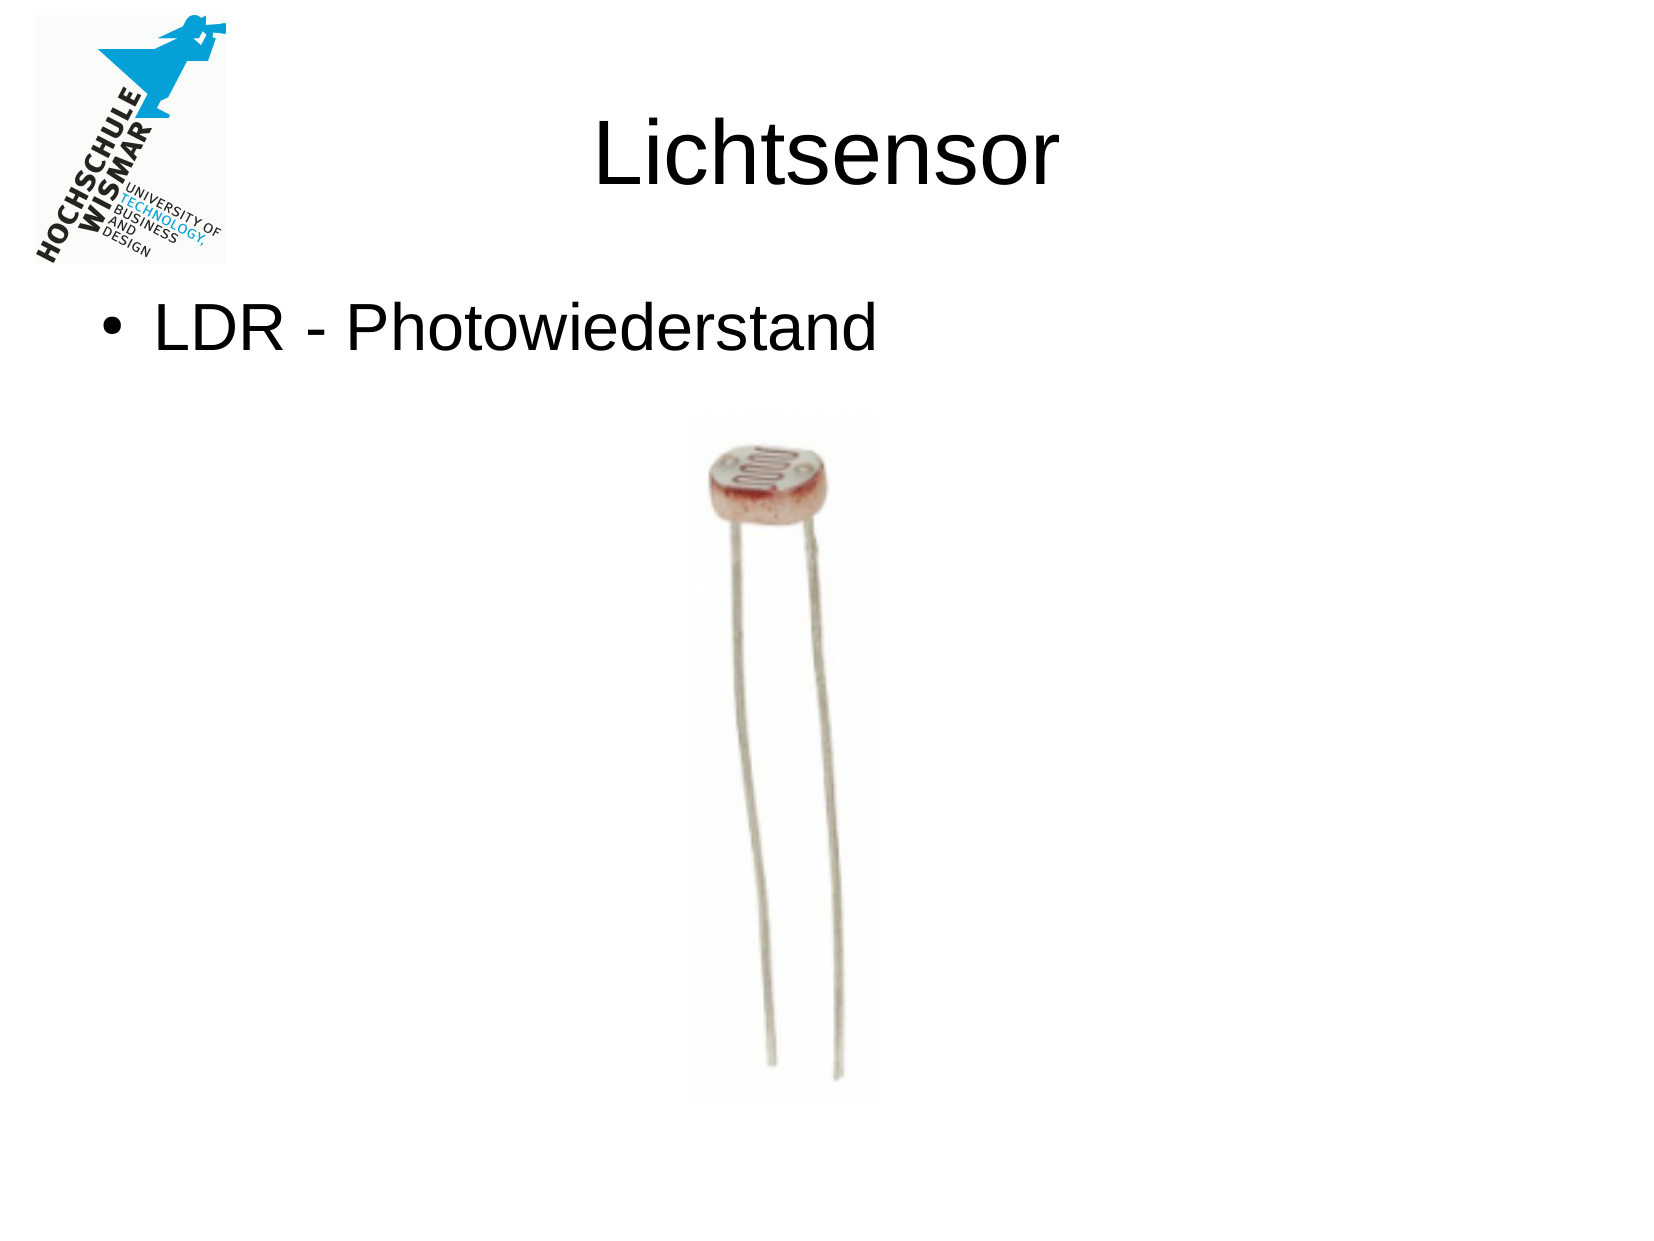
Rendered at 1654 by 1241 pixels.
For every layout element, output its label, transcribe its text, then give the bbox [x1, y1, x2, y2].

list LDR - Photowiederstand [82, 290, 1571, 1109]
picture [36, 15, 226, 263]
picture [199, 15, 226, 24]
title Lichtsensor [226, 56, 1571, 250]
picture [692, 414, 877, 1102]
picture [196, 33, 205, 43]
